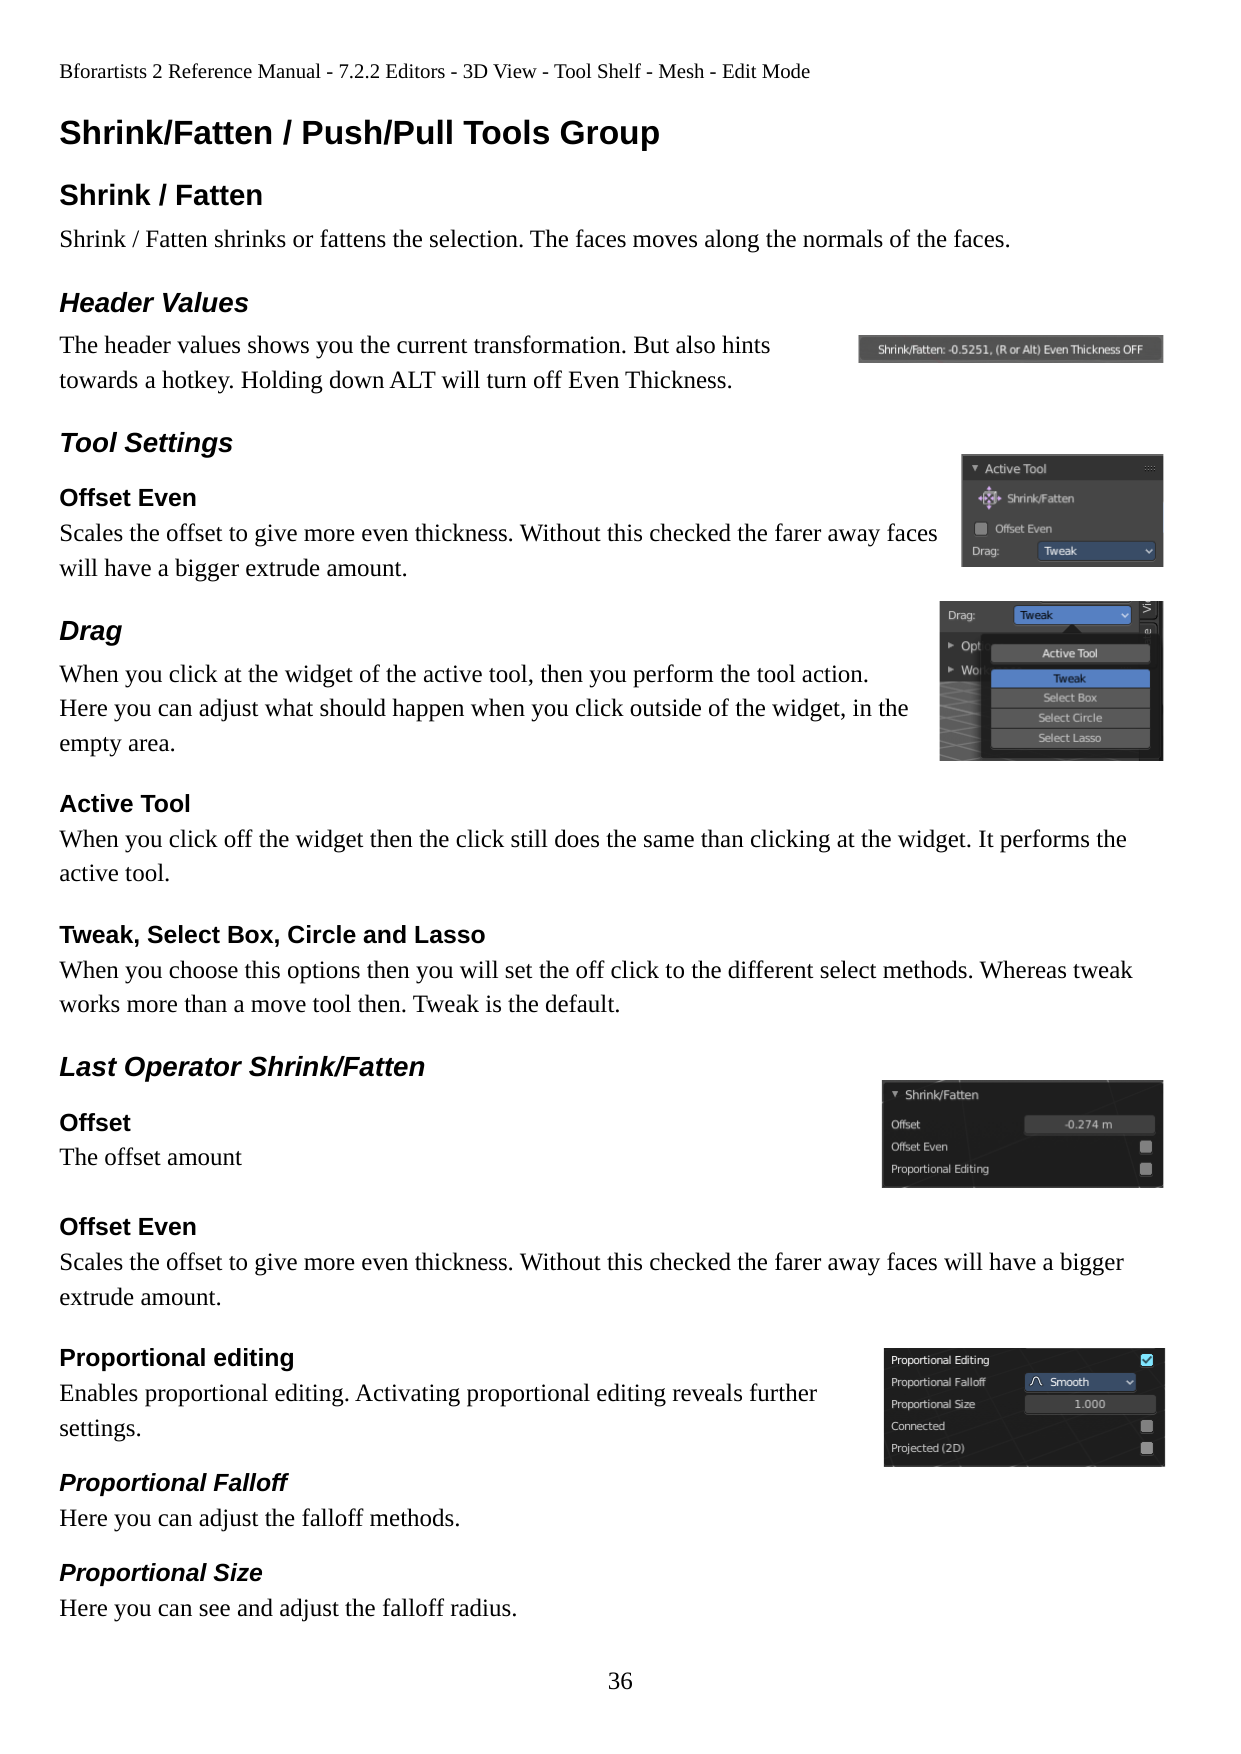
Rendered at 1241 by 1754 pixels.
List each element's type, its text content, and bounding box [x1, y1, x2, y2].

text Here you can adjust the falloff methods. [59, 1503, 1181, 1531]
subtitle Shrink/Fatten / Push/Pull Tools Group [59, 113, 1181, 151]
subtitle [1164, 614, 1181, 646]
picture [883, 1348, 1166, 1467]
subtitle Offset Even [59, 483, 961, 512]
picture [858, 335, 1164, 363]
subtitle Tweak, Select Box, Circle and Lasso [59, 920, 1181, 948]
subtitle Tool Settings [59, 427, 1181, 458]
text Here you can see and adjust the falloff radius. [59, 1593, 1181, 1622]
subtitle Proportional Falloff [59, 1468, 1181, 1496]
text [1164, 1142, 1181, 1171]
text Shrink / Fatten shrinks or fattens the selection. The faces moves along the normals of the faces. [59, 224, 1181, 253]
subtitle [1164, 1108, 1181, 1136]
subtitle [1164, 483, 1181, 512]
text The offset amount [59, 1142, 881, 1171]
text When you choose this options then you will set the off click to the different select methods. Whereas tweak works more than a move tool then. Tweak is the default. [59, 955, 1181, 1018]
picture [961, 454, 1164, 567]
subtitle Proportional editing [59, 1343, 1181, 1372]
subtitle Offset Even [59, 1212, 1181, 1241]
picture [939, 601, 1164, 761]
subtitle Header Values [59, 286, 1181, 318]
text The header values shows you the current transformation. But also hints towards a hotkey. Holding down ALT will turn off Even Thickness. [59, 331, 1181, 394]
text When you click at the widget of the active tool, then you perform the tool action. Here you can adjust what should happen when you click outside of the widget, in the empty area. [59, 659, 939, 756]
subtitle Shrink / Fatten [59, 178, 1181, 212]
subtitle Proportional Size [59, 1558, 1181, 1587]
picture [881, 1080, 1164, 1188]
subtitle Offset [59, 1108, 881, 1136]
text When you click off the widget then the click still does the same than clicking at the widget. It performs the active tool. [59, 824, 1181, 887]
text Enables proportional editing. Activating proportional editing reveals further settings. [59, 1378, 883, 1441]
subtitle Drag [59, 614, 939, 646]
text Scales the offset to give more even thickness. Without this checked the farer away faces will have a bigger extrude amount. [59, 518, 1181, 581]
subtitle Active Tool [59, 789, 1181, 818]
text Scales the offset to give more even thickness. Without this checked the farer away faces will have a bigger extrude amount. [59, 1247, 1181, 1311]
subtitle Last Operator Shrink/Fatten [59, 1051, 1181, 1083]
